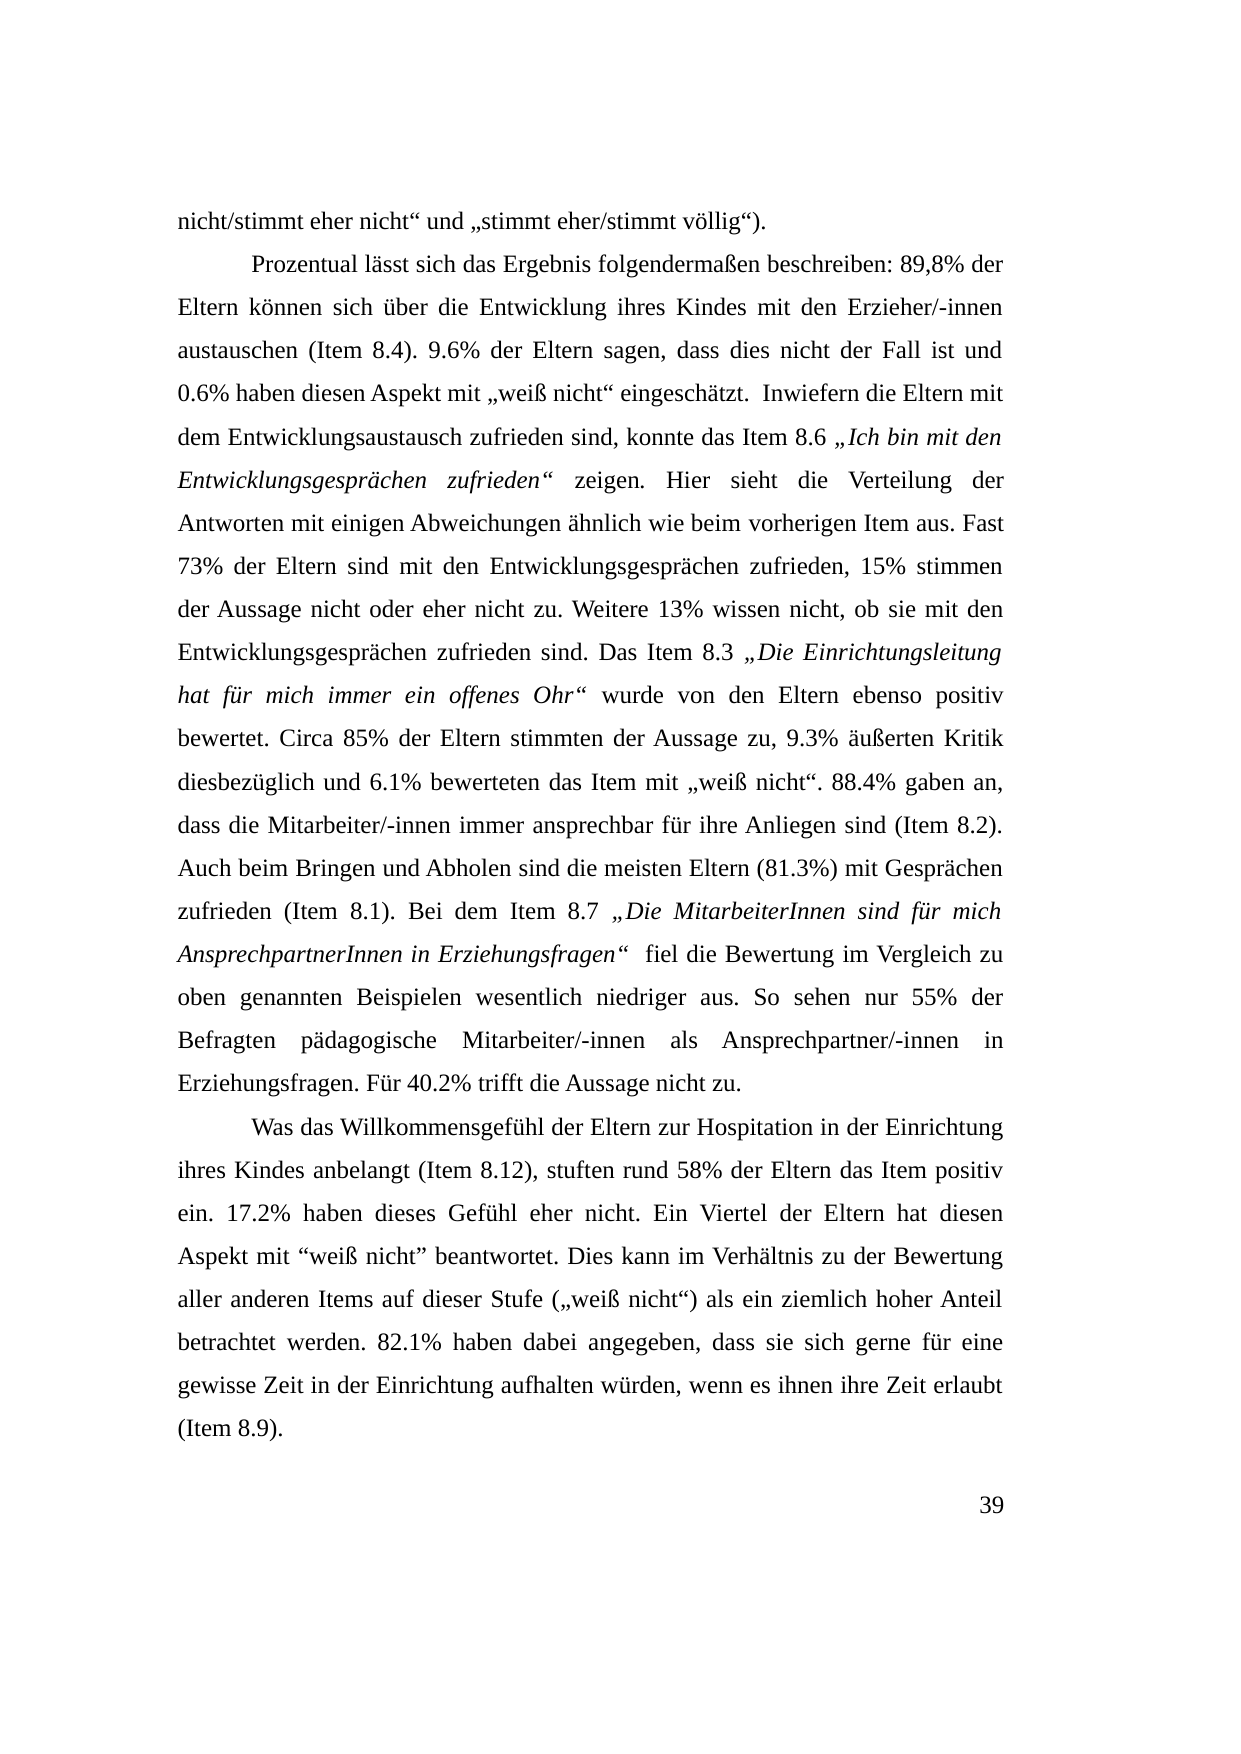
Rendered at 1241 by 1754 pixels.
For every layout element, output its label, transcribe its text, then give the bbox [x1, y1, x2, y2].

text Prozentual lässt sich das Ergebnis folgendermaßen beschreiben: 89,8% der Eltern können sich über die Entwicklung ihres Kindes mit den Erzieher/-innen austauschen (Item 8.4). 9.6% der Eltern sagen, dass dies nicht der Fall ist und 0.6% haben diesen Aspekt mit „weiß nicht“ eingeschätzt. Inwiefern die Eltern mit dem Entwicklungsaustausch zufrieden sind, konnte das Item 8.6 „Ich bin mit den Entwicklungsgesprächen zufrieden“ zeigen. Hier sieht die Verteilung der Antworten mit einigen Abweichungen ähnlich wie beim vorherigen Item aus. Fast 73% der Eltern sind mit den Entwicklungsgesprächen zufrieden, 15% stimmen der Aussage nicht oder eher nicht zu. Weitere 13% wissen nicht, ob sie mit den Entwicklungsgesprächen zufrieden sind. Das Item 8.3 „Die Einrichtungsleitung hat für mich immer ein offenes Ohr“ wurde von den Eltern ebenso positiv bewertet. Circa 85% der Eltern stimmten der Aussage zu, 9.3% äußerten Kritik diesbezüglich und 6.1% bewerteten das Item mit „weiß nicht“. 88.4% gaben an, dass die Mitarbeiter/-innen immer ansprechbar für ihre Anliegen sind (Item 8.2). Auch beim Bringen und Abholen sind die meisten Eltern (81.3%) mit Gesprächen zufrieden (Item 8.1). Bei dem Item 8.7 „Die MitarbeiterInnen sind für mich AnsprechpartnerInnen in Erziehungsfragen“ fiel die Bewertung im Vergleich zu oben genannten Beispielen wesentlich niedriger aus. So sehen nur 55% der Befragten pädagogische Mitarbeiter/-innen als Ansprechpartner/-innen in Erziehungsfragen. Für 40.2% trifft die Aussage nicht zu. [177, 249, 1004, 1097]
text nicht/stimmt eher nicht“ und „stimmt eher/stimmt völlig“). [177, 206, 1004, 235]
text Was das Willkommensgefühl der Eltern zur Hospitation in der Einrichtung ihres Kindes anbelangt (Item 8.12), stuften rund 58% der Eltern das Item positiv ein. 17.2% haben dieses Gefühl eher nicht. Ein Viertel der Eltern hat diesen Aspekt mit “weiß nicht” beantwortet. Dies kann im Verhältnis zu der Bewertung aller anderen Items auf dieser Stufe („weiß nicht“) als ein ziemlich hoher Anteil betrachtet werden. 82.1% haben dabei angegeben, dass sie sich gerne für eine gewisse Zeit in der Einrichtung aufhalten würden, wenn es ihnen ihre Zeit erlaubt (Item 8.9). [177, 1112, 1004, 1442]
